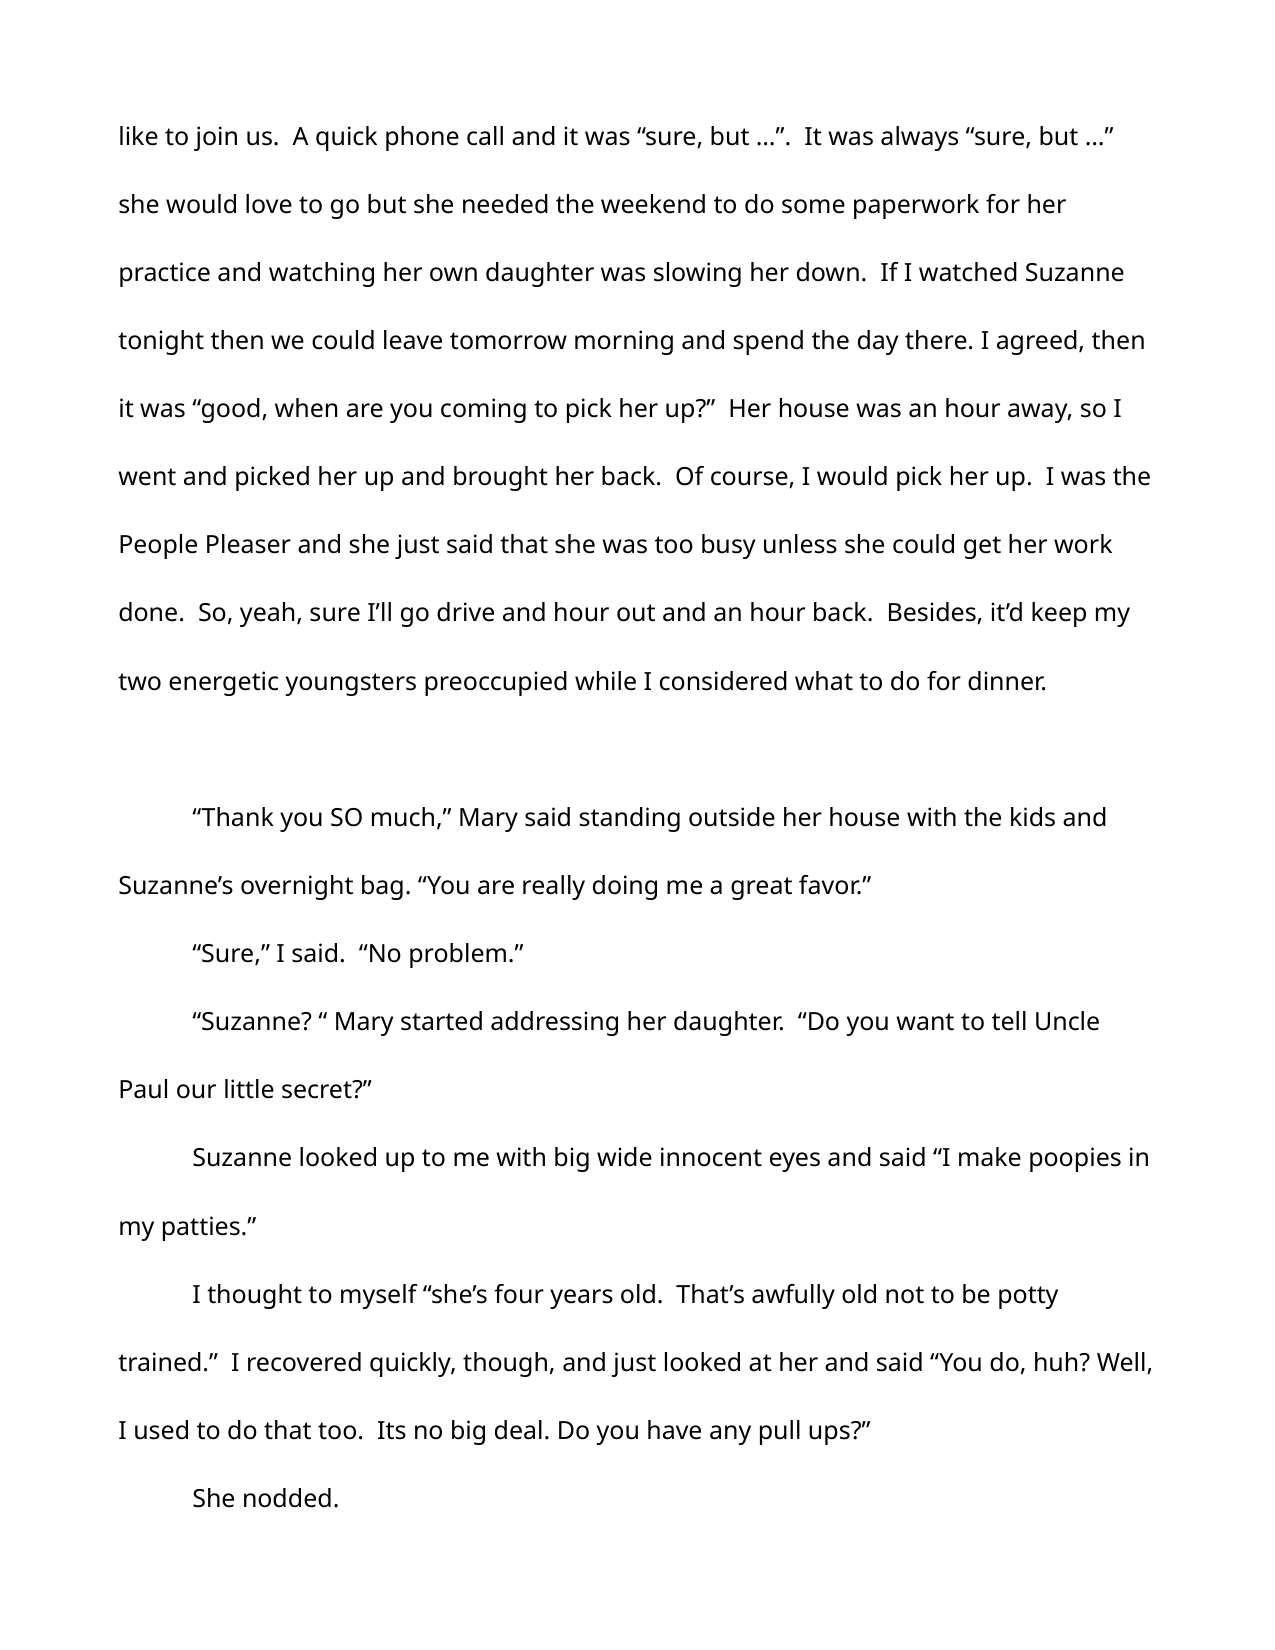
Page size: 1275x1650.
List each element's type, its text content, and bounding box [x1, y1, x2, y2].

text like to join us. A quick phone call and it was “sure, but …”. It was always “sure, but …” she would love to go but she needed the weekend to do some paperwork for her practice and watching her own daughter was slowing her down. If I watched Suzanne tonight then we could leave tomorrow morning and spend the day there. I agreed, then it was “good, when are you coming to pick her up?” Her house was an hour away, so I went and picked her up and brought her back. Of course, I would pick her up. I was the People Pleaser and she just said that she was too busy unless she could get her work done. So, yeah, sure I’ll go drive and hour out and an hour back. Besides, it’d keep my two energetic youngsters preoccupied while I considered what to do for dinner. [118, 118, 1157, 697]
text “Sure,” I said. “No problem.” [118, 936, 1157, 970]
text I thought to myself “she’s four years old. That’s awfully old not to be potty trained.” I recovered quickly, though, and just looked at her and said “You do, huh? Well, I used to do that too. Its no big deal. Do you have any pull ups?” [118, 1276, 1157, 1447]
text “Thank you SO much,” Mary said standing outside her house with the kids and Suzanne’s overnight bag. “You are really doing me a great favor.” [118, 799, 1157, 902]
text She nodded. [118, 1481, 1157, 1515]
text “Suzanne? “ Mary started addressing her daughter. “Do you want to tell Uncle Paul our little secret?” [118, 1004, 1157, 1106]
text Suzanne looked up to me with big wide innocent eyes and said “I make poopies in my patties.” [118, 1140, 1157, 1242]
